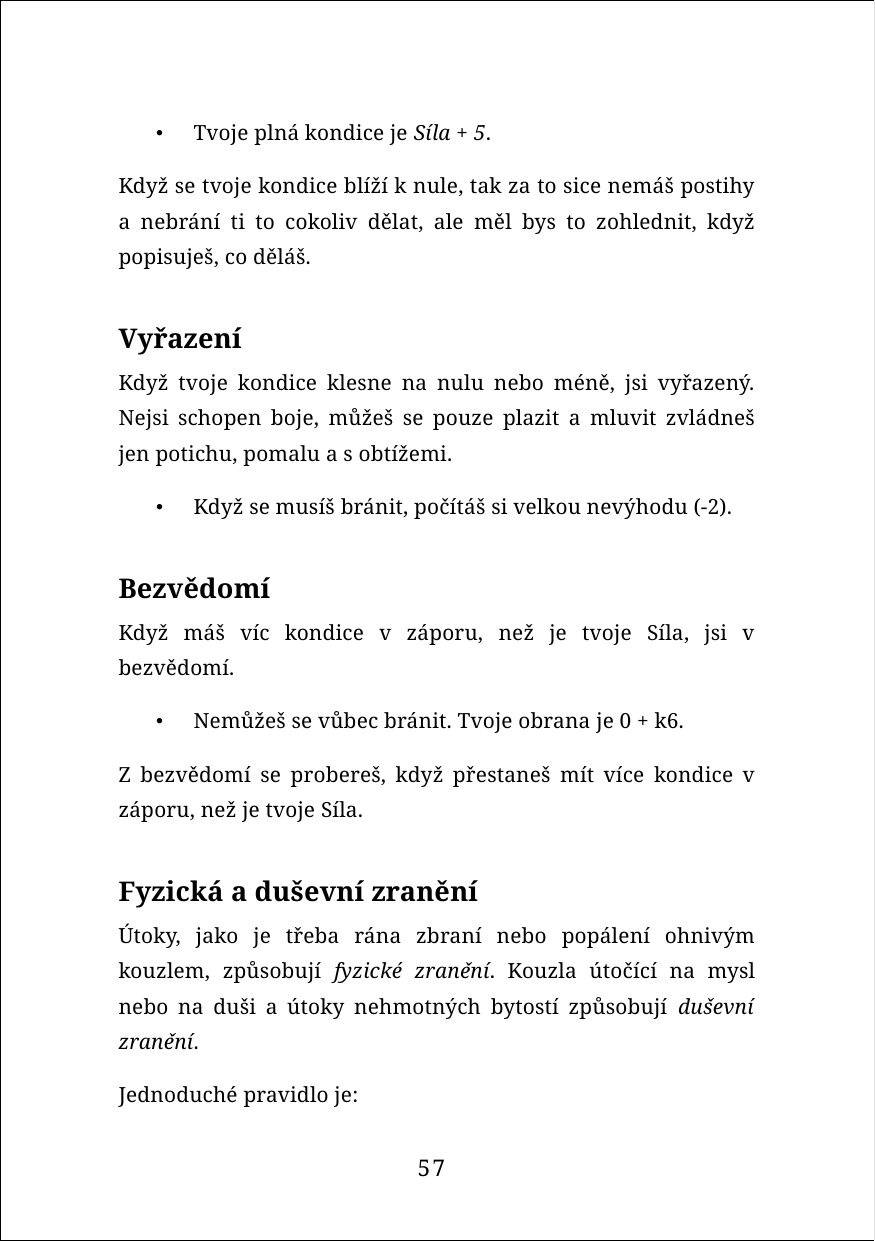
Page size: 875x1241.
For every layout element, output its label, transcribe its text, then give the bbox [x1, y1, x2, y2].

list Když se musíš bránit, počítáš si velkou nevýhodu (-2). [156, 492, 756, 521]
text Když tvoje kondice klesne na nulu nebo méně, jsi vyřazený. Nejsi schopen boje, můžeš se pouze plazit a mluvit zvládneš jen potichu, pomalu a s obtížemi. [118, 368, 756, 467]
subtitle Vyřazení [118, 319, 756, 356]
subtitle Bezvědomí [118, 569, 756, 606]
text Jednoduché pravidlo je: [118, 1081, 756, 1109]
subtitle Fyzická a duševní zranění [118, 872, 756, 909]
list Tvoje plná kondice je Síla + 5. [156, 118, 756, 147]
text Z bezvědomí se probereš, když přestaneš mít více kondice v záporu, než je tvoje Síla. [118, 760, 756, 824]
text Útoky, jako je třeba rána zbraní nebo popálení ohnivým kouzlem, způsobují fyzické zranění. Kouzla útočící na mysl nebo na duši a útoky nehmotných bytostí způsobují duševní zranění. [118, 921, 756, 1056]
list Nemůžeš se vůbec bránit. Tvoje obrana je 0 + k6. [156, 707, 756, 735]
text Když se tvoje kondice blíží k nule, tak za to sice nemáš postihy a nebrání ti to cokoliv dělat, ale měl bys to zohlednit, když popisuješ, co děláš. [118, 171, 756, 271]
text Když máš víc kondice v záporu, než je tvoje Síla, jsi v bezvědomí. [118, 618, 756, 682]
